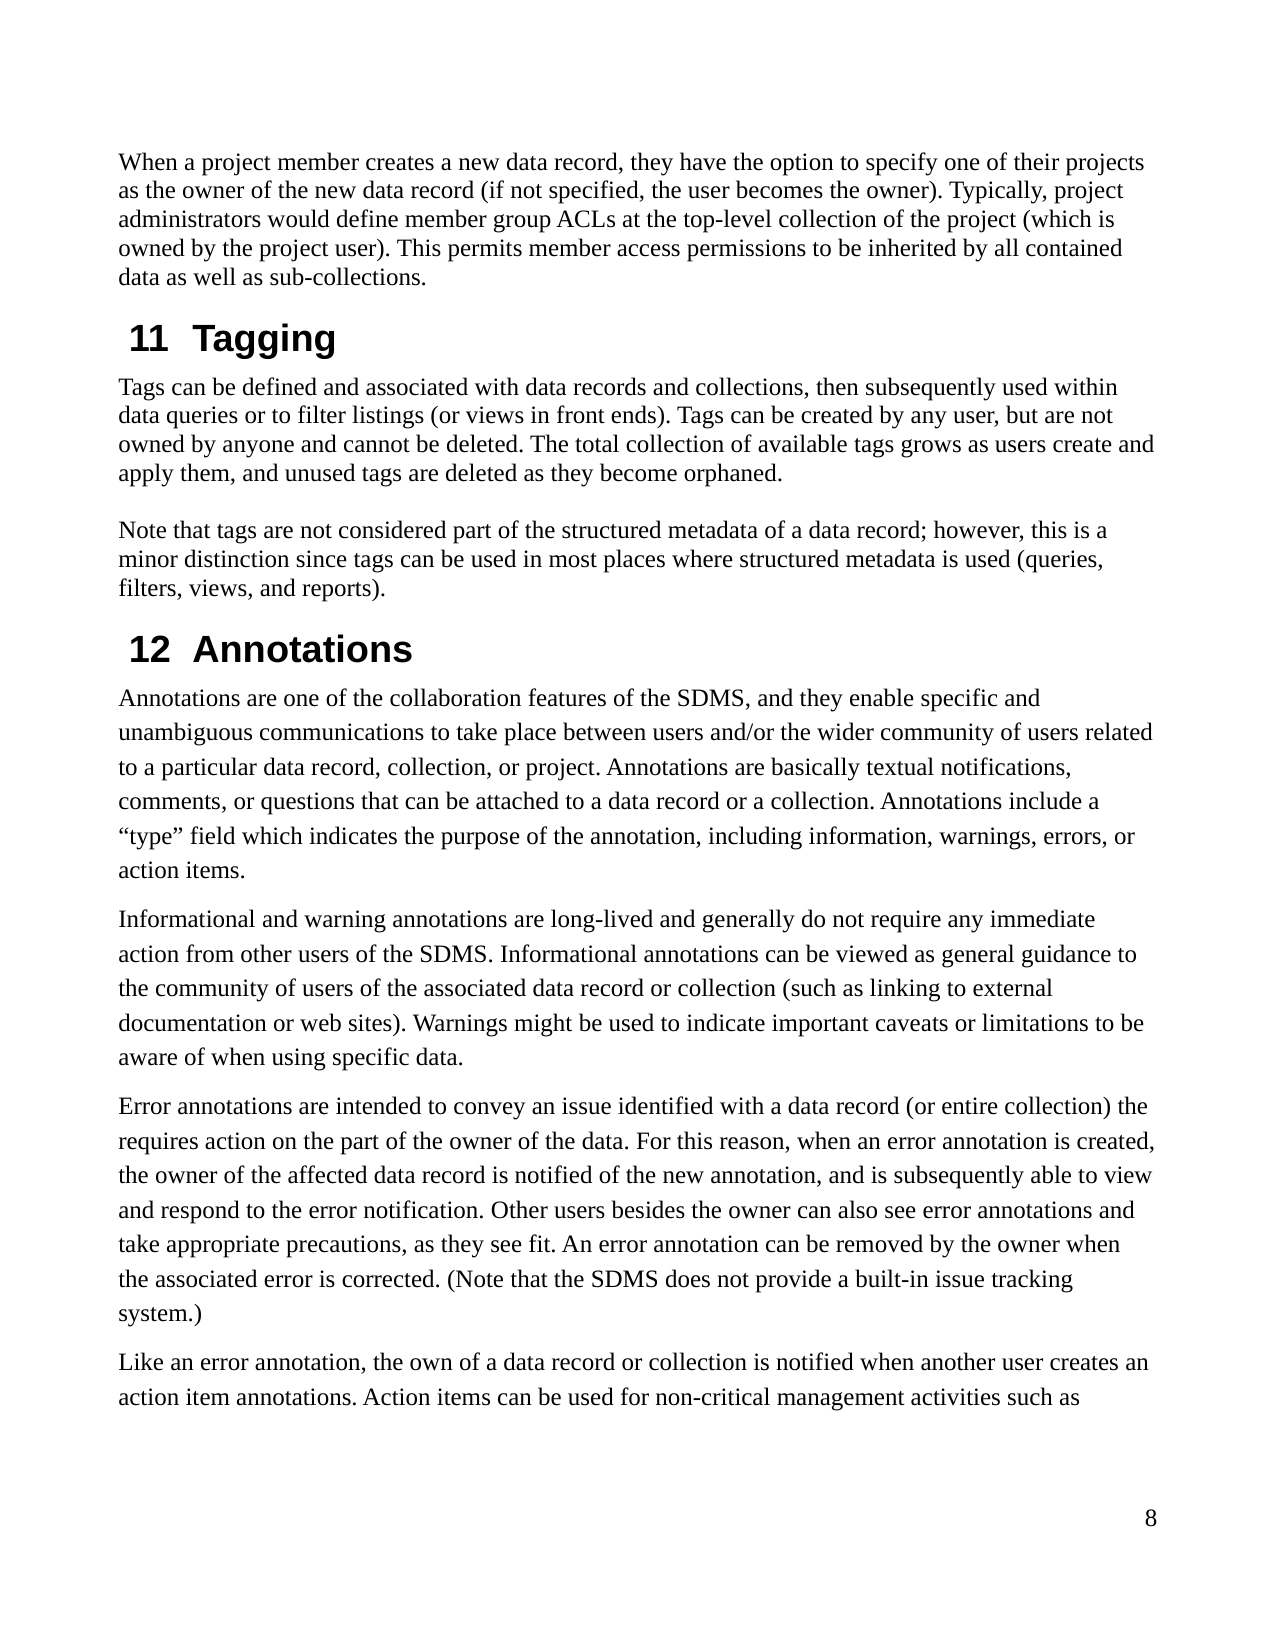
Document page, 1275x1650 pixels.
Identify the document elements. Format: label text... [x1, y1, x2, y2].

text Annotations are one of the collaboration features of the SDMS, and they enable specific and unambiguous communications to take place between users and/or the wider community of users related to a particular data record, collection, or project. Annotations are basically textual notifications, comments, or questions that can be attached to a data record or a collection. Annotations include a “type” field which indicates the purpose of the annotation, including information, warnings, errors, or action items. [118, 683, 1157, 884]
text Informational and warning annotations are long-lived and generally do not require any immediate action from other users of the SDMS. Informational annotations can be viewed as general guidance to the community of users of the associated data record or collection (such as linking to external documentation or web sites). Warnings might be used to indicate important caveats or limitations to be aware of when using specific data. [118, 904, 1157, 1071]
subtitle Annotations [118, 627, 1157, 670]
text Note that tags are not considered part of the structured metadata of a data record; however, this is a minor distinction since tags can be used in most places where structured metadata is used (queries, filters, views, and reports). [118, 516, 1157, 602]
text Tags can be defined and associated with data records and collections, then subsequently used within data queries or to filter listings (or views in front ends). Tags can be created by any user, but are not owned by anyone and cannot be deleted. The total collection of available tags grows as users create and apply them, and unused tags are deleted as they become orphaned. [118, 372, 1157, 487]
text When a project member creates a new data record, they have the option to specify one of their projects as the owner of the new data record (if not specified, the user becomes the owner). Typically, project administrators would define member group ACLs at the top-level collection of the project (which is owned by the project user). This permits member access permissions to be inherited by all contained data as well as sub-collections. [118, 147, 1157, 291]
text Like an error annotation, the own of a data record or collection is notified when another user creates an action item annotations. Action items can be used for non-critical management activities such as [118, 1347, 1157, 1411]
text Error annotations are intended to convey an issue identified with a data record (or entire collection) the requires action on the part of the owner of the data. For this reason, when an error annotation is created, the owner of the affected data record is notified of the new annotation, and is subsequently able to view and respond to the error notification. Other users besides the owner can also see error annotations and take appropriate precautions, as they see fit. An error annotation can be removed by the owner when the associated error is corrected. (Note that the SDMS does not provide a built-in issue tracking system.) [118, 1091, 1157, 1327]
subtitle Tagging [118, 316, 1157, 359]
